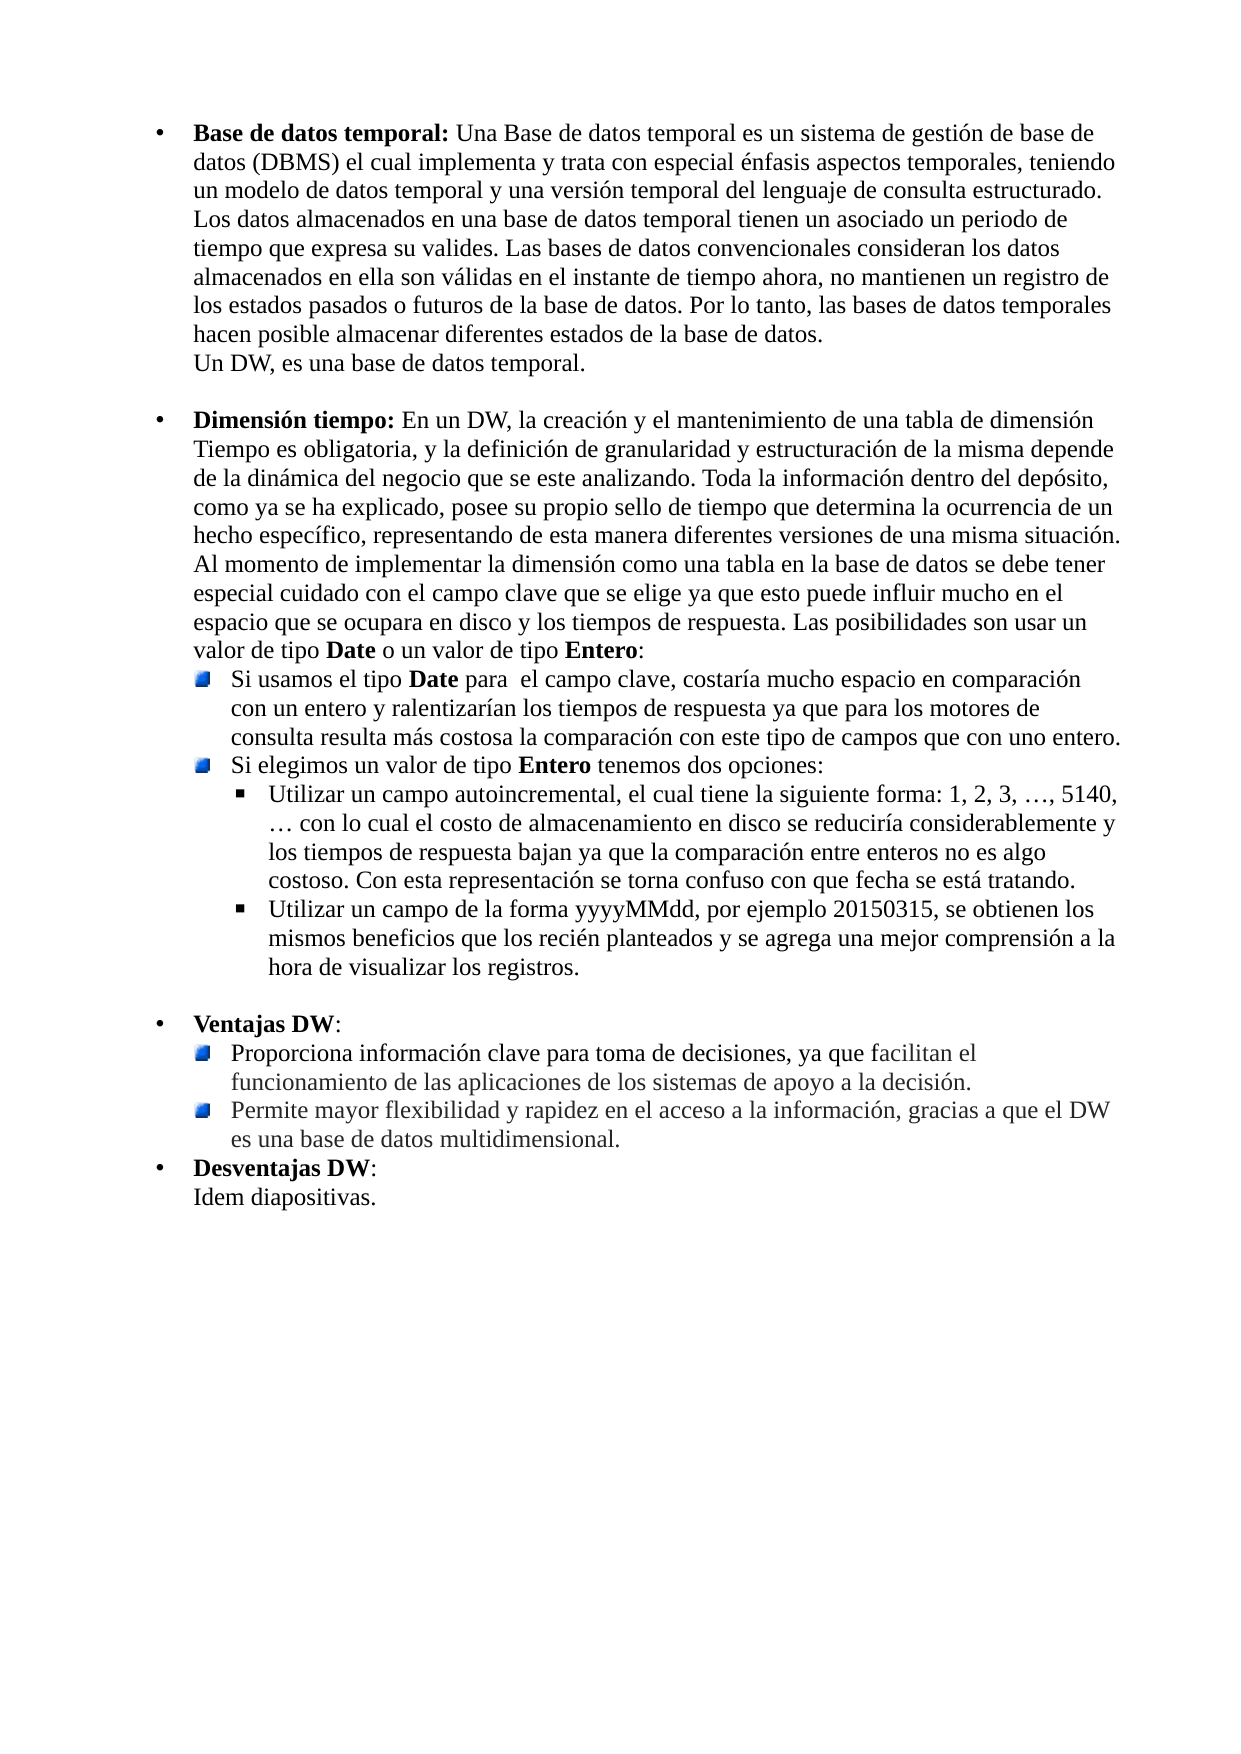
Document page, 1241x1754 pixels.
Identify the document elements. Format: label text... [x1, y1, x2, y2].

list Los datos almacenados en una base de datos temporal tienen un asociado un periodo de tiempo que expresa su valides. Las bases de datos convencionales consideran los datos almacenados en ella son válidas en el instante de tiempo ahora, no mantienen un registro de los estados pasados o futuros de la base de datos. Por lo tanto, las bases de datos temporales hacen posible almacenar diferentes estados de la base de datos. [156, 204, 1122, 348]
picture [194, 670, 210, 687]
list Desventajas DW: [156, 1153, 1122, 1182]
list Si usamos el tipo Date para el campo clave, costaría mucho espacio en comparación con un entero y ralentizarían los tiempos de respuesta ya que para los motores de consulta resulta más costosa la comparación con este tipo de campos que con uno entero. [193, 664, 1122, 751]
list Al momento de implementar la dimensión como una tabla en la base de datos se debe tener especial cuidado con el campo clave que se elige ya que esto puede influir mucho en el espacio que se ocupara en disco y los tiempos de respuesta. Las posibilidades son usar un valor de tipo Date o un valor de tipo Entero: [156, 549, 1122, 664]
list Un DW, es una base de datos temporal. [156, 348, 1122, 377]
picture [194, 757, 210, 773]
list Dimensión tiempo: En un DW, la creación y el mantenimiento de una tabla de dimensión Tiempo es obligatoria, y la definición de granularidad y estructuración de la misma depende de la dinámica del negocio que se este analizando. Toda la información dentro del depósito, como ya se ha explicado, posee su propio sello de tiempo que determina la ocurrencia de un hecho específico, representando de esta manera diferentes versiones de una misma situación. [156, 406, 1122, 549]
list Utilizar un campo de la forma yyyyMMdd, por ejemplo 20150315, se obtienen los mismos beneficios que los recién planteados y se agrega una mejor comprensión a la hora de visualizar los registros. [231, 894, 1122, 981]
list Idem diapositivas. [156, 1182, 1122, 1211]
list Base de datos temporal: Una Base de datos temporal es un sistema de gestión de base de datos (DBMS) el cual implementa y trata con especial énfasis aspectos temporales, teniendo un modelo de datos temporal y una versión temporal del lenguaje de consulta estructurado. [156, 118, 1122, 204]
list Ventajas DW: [156, 1009, 1122, 1038]
list Proporciona información clave para toma de decisiones, ya que facilitan el funcionamiento de las aplicaciones de los sistemas de apoyo a la decisión. [193, 1038, 1122, 1096]
list Si elegimos un valor de tipo Entero tenemos dos opciones: [193, 751, 1122, 779]
picture [194, 1044, 210, 1061]
list Utilizar un campo autoincremental, el cual tiene la siguiente forma: 1, 2, 3, …, 5140, … con lo cual el costo de almacenamiento en disco se reduciría considerablemente y los tiempos de respuesta bajan ya que la comparación entre enteros no es algo costoso. Con esta representación se torna confuso con que fecha se está tratando. [231, 779, 1122, 894]
picture [194, 1102, 210, 1118]
list Permite mayor flexibilidad y rapidez en el acceso a la información, gracias a que el DW es una base de datos multidimensional. [193, 1096, 1122, 1153]
